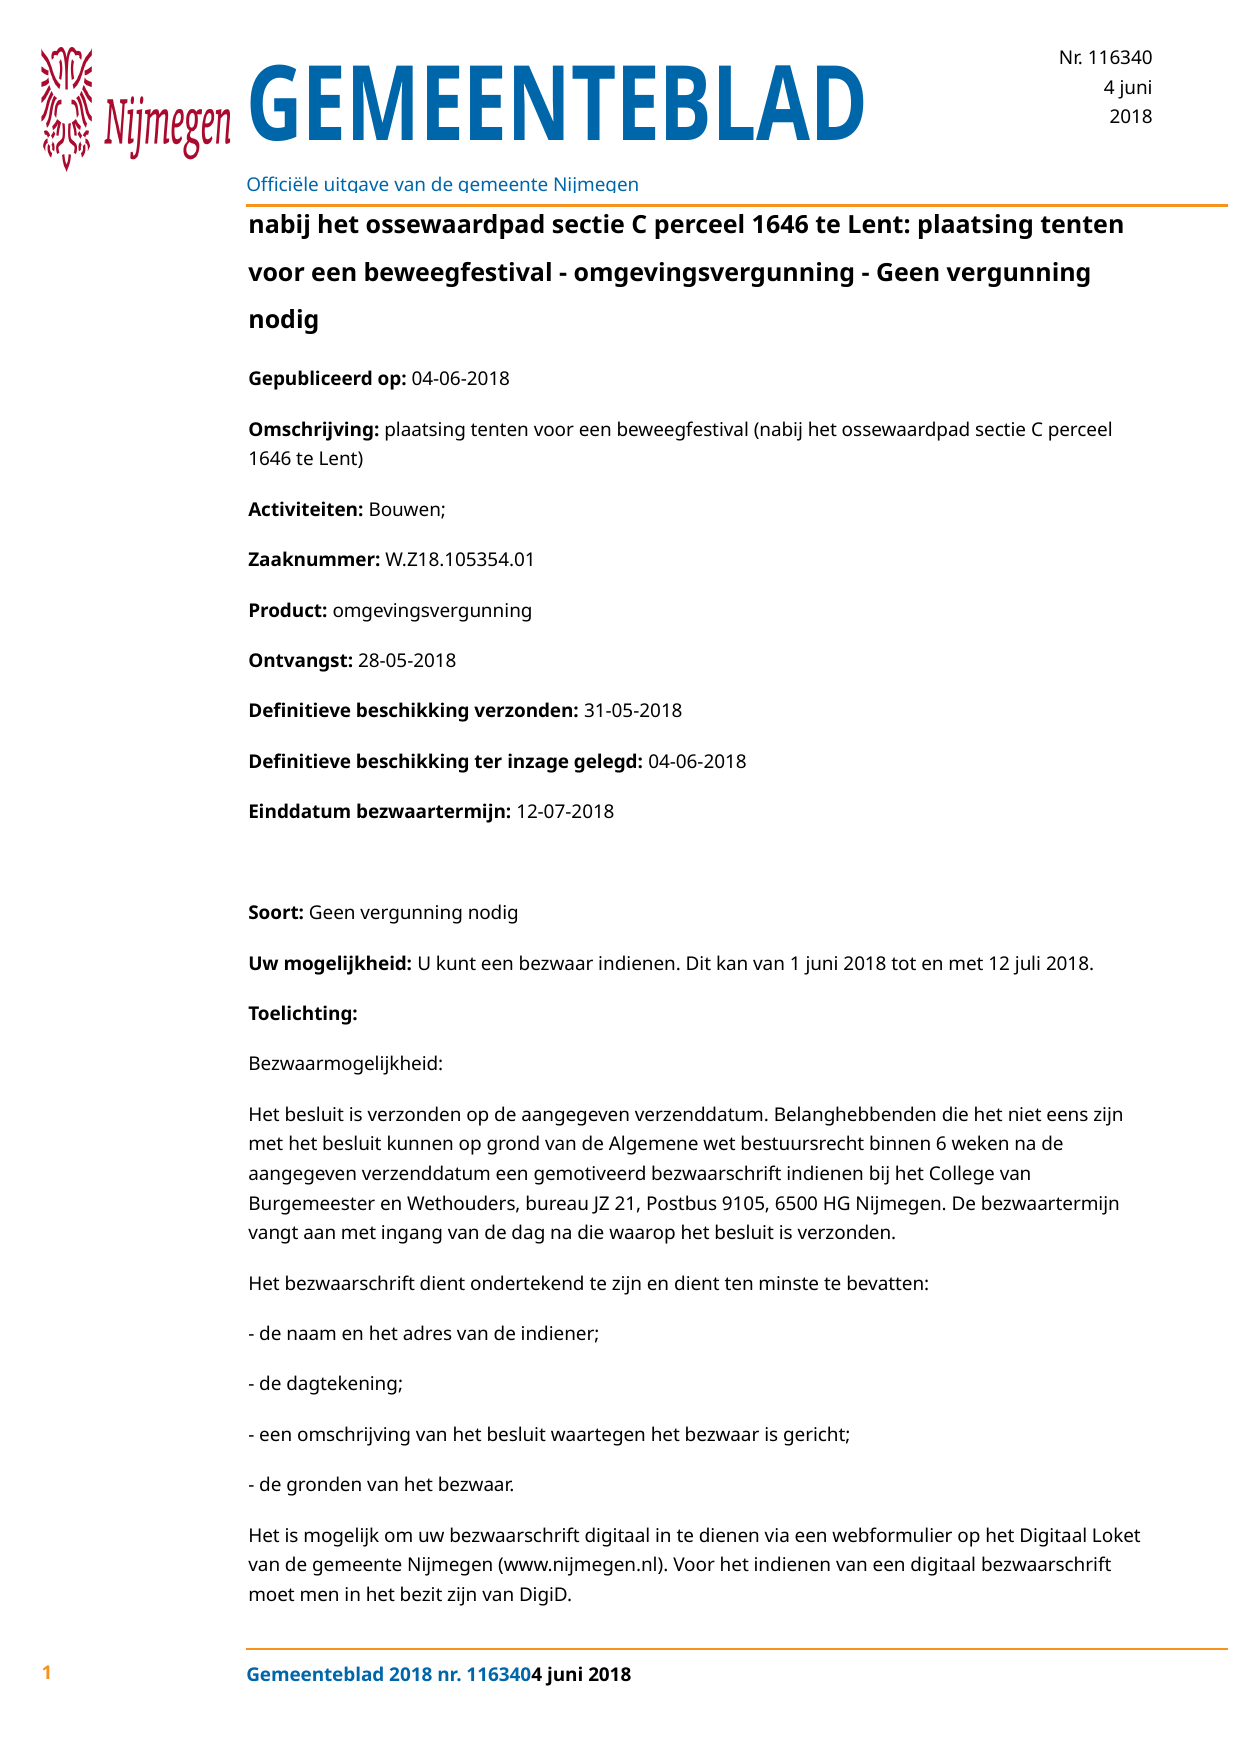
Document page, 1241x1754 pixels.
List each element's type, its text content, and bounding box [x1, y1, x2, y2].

text Product: omgevingsvergunning [248, 597, 1152, 622]
text Ontvangst: 28-05-2018 [248, 647, 1152, 673]
text Het is mogelijk om uw bezwaarschrift digitaal in te dienen via een webformulier op het Digitaal Loket van de gemeente Nijmegen (www.nijmegen.nl). Voor het indienen van een digitaal bezwaarschrift moet men in het bezit zijn van DigiD. [248, 1522, 1152, 1607]
text Zaaknummer: W.Z18.105354.01 [248, 546, 1152, 572]
text nabij het ossewaardpad sectie C perceel 1646 te Lent: plaatsing tenten voor een beweegfestival - omgevingsvergunning - Geen vergunning nodig [248, 207, 1152, 336]
text - een omschrijving van het besluit waartegen het bezwaar is gericht; [248, 1421, 1152, 1447]
picture [41, 47, 231, 172]
text Bezwaarmogelijkheid: [248, 1051, 1152, 1076]
text - de gronden van het bezwaar. [248, 1471, 1152, 1497]
text Einddatum bezwaartermijn: 12-07-2018 [248, 798, 1152, 824]
text - de naam en het adres van de indiener; [248, 1320, 1152, 1346]
text Gepubliceerd op: 04-06-2018 [248, 366, 1152, 391]
text Definitieve beschikking ter inzage gelegd: 04-06-2018 [248, 748, 1152, 774]
text Activiteiten: Bouwen; [248, 496, 1152, 522]
text Definitieve beschikking verzonden: 31-05-2018 [248, 698, 1152, 723]
text Soort: Geen vergunning nodig [248, 899, 1152, 925]
text Het besluit is verzonden op de aangegeven verzenddatum. Belanghebbenden die het niet eens zijn met het besluit kunnen op grond van de Algemene wet bestuursrecht binnen 6 weken na de aangegeven verzenddatum een gemotiveerd bezwaarschrift indienen bij het College van Burgemeester en Wethouders, bureau JZ 21, Postbus 9105, 6500 HG Nijmegen. De bezwaartermijn vangt aan met ingang van de dag na die waarop het besluit is verzonden. [248, 1101, 1152, 1245]
text Toelichting: [248, 1000, 1152, 1026]
text Omschrijving: plaatsing tenten voor een beweegfestival (nabij het ossewaardpad sectie C perceel 1646 te Lent) [248, 416, 1152, 471]
text Uw mogelijkheid: U kunt een bezwaar indienen. Dit kan van 1 juni 2018 tot en met 12 juli 2018. [248, 950, 1152, 975]
text Het bezwaarschrift dient ondertekend te zijn en dient ten minste te bevatten: [248, 1270, 1152, 1295]
text - de dagtekening; [248, 1371, 1152, 1396]
